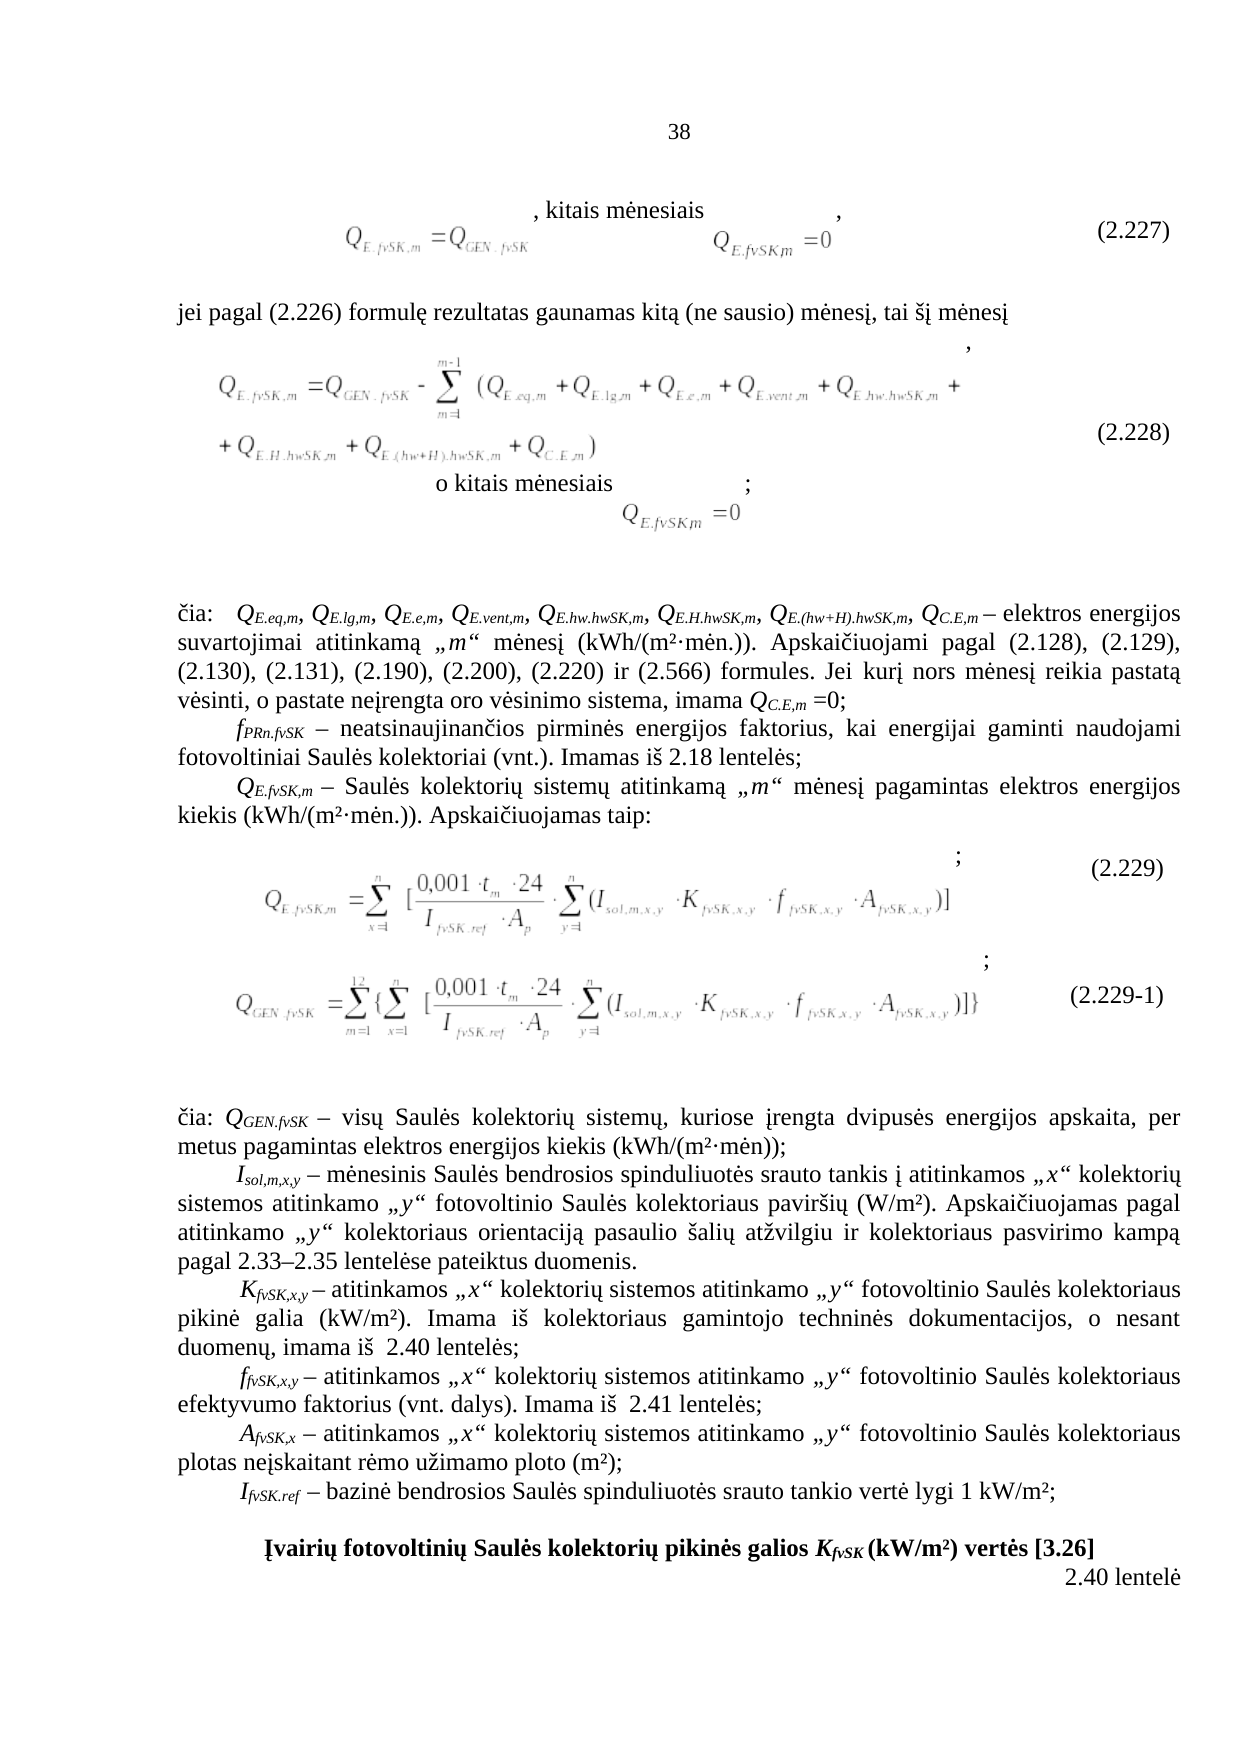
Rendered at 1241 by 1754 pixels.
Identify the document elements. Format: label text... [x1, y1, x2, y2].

text KfvSK,x,y – atitinkamos „x“ kolektorių sistemos atitinkamo „y“ fotovoltinio Saulės kolektoriaus pikinė galia (kW/m²). Imama iš kolektoriaus gamintojo techninės dokumentacijos, o nesant duomenų, imama iš 2.40 lentelės; [177, 1274, 1181, 1361]
text čia: QE.eq,m, QE.lg,m, QE.e,m, QE.vent,m, QE.hw.hwSK,m, QE.H.hwSK,m, QE.(hw+H).hwSK,m, QC.E,m – elektros energijos suvartojimai atitinkamą „m“ mėnesį (kWh/(m²·mėn.)). Apskaičiuojami pagal (2.128), (2.129), (2.130), (2.131), (2.190), (2.200), (2.220) ir (2.566) formules. Jei kurį nors mėnesį reikia pastatą vėsinti, o pastate neįrengta oro vėsinimo sistema, imama QC.E,m =0; [177, 598, 1181, 713]
table_header (2.229) [1046, 829, 1181, 944]
text QE.fvSK,m – Saulės kolektorių sistemų atitinkamą „m“ mėnesį pagamintas elektros energijos kiekis (kWh/(m²·mėn.)). Apskaičiuojamas taip: [177, 771, 1181, 828]
table_cell (2.229-1) [1046, 945, 1181, 1044]
text jei pagal (2.226) formulę rezultatas gaunamas kitą (ne sausio) mėnesį, tai šį mėnesį [177, 297, 1181, 326]
table_header , o kitais mėnesiais ; [177, 326, 1009, 541]
text 2.40 lentelė [252, 1562, 1181, 1591]
text IfvSK.ref – bazinė bendrosios Saulės spinduliuotės srauto tankio vertė lygi 1 kW/m²; [177, 1476, 1181, 1504]
text Įvairių fotovoltinių Saulės kolektorių pikinės galios KfvSK (kW/m²) vertės [3.26] [177, 1533, 1181, 1562]
table_header (2.228) [1010, 326, 1181, 541]
text čia: QGEN.fvSK – visų Saulės kolektorių sistemų, kuriose įrengta dvipusės energijos apskaita, per metus pagamintas elektros energijos kiekis (kWh/(m²·mėn)); [177, 1102, 1181, 1159]
text Isol,m,x,y – mėnesinis Saulės bendrosios spinduliuotės srauto tankis į atitinkamos „x“ kolektorių sistemos atitinkamo „y“ fotovoltinio Saulės kolektoriaus paviršių (W/m²). Apskaičiuojamas pagal atitinkamo „y“ kolektoriaus orientaciją pasaulio šalių atžvilgiu ir kolektoriaus pasvirimo kampą pagal 2.33–2.35 lentelėse pateiktus duomenis. [177, 1159, 1181, 1274]
table_cell ; [177, 945, 1046, 1044]
text ffvSK,x,y – atitinkamos „x“ kolektorių sistemos atitinkamo „y“ fotovoltinio Saulės kolektoriaus efektyvumo faktorius (vnt. dalys). Imama iš 2.41 lentelės; [177, 1361, 1181, 1418]
text AfvSK,x – atitinkamos „x“ kolektorių sistemos atitinkamo „y“ fotovoltinio Saulės kolektoriaus plotas neįskaitant rėmo užimamo ploto (m²); [177, 1418, 1181, 1476]
table_header , kitais mėnesiais , [177, 196, 1007, 268]
text fPRn.fvSK – neatsinaujinančios pirminės energijos faktorius, kai energijai gaminti naudojami fotovoltiniai Saulės kolektoriai (vnt.). Imamas iš 2.18 lentelės; [177, 713, 1181, 771]
table_header (2.227) [1007, 196, 1181, 268]
table_header ; [177, 829, 1046, 944]
